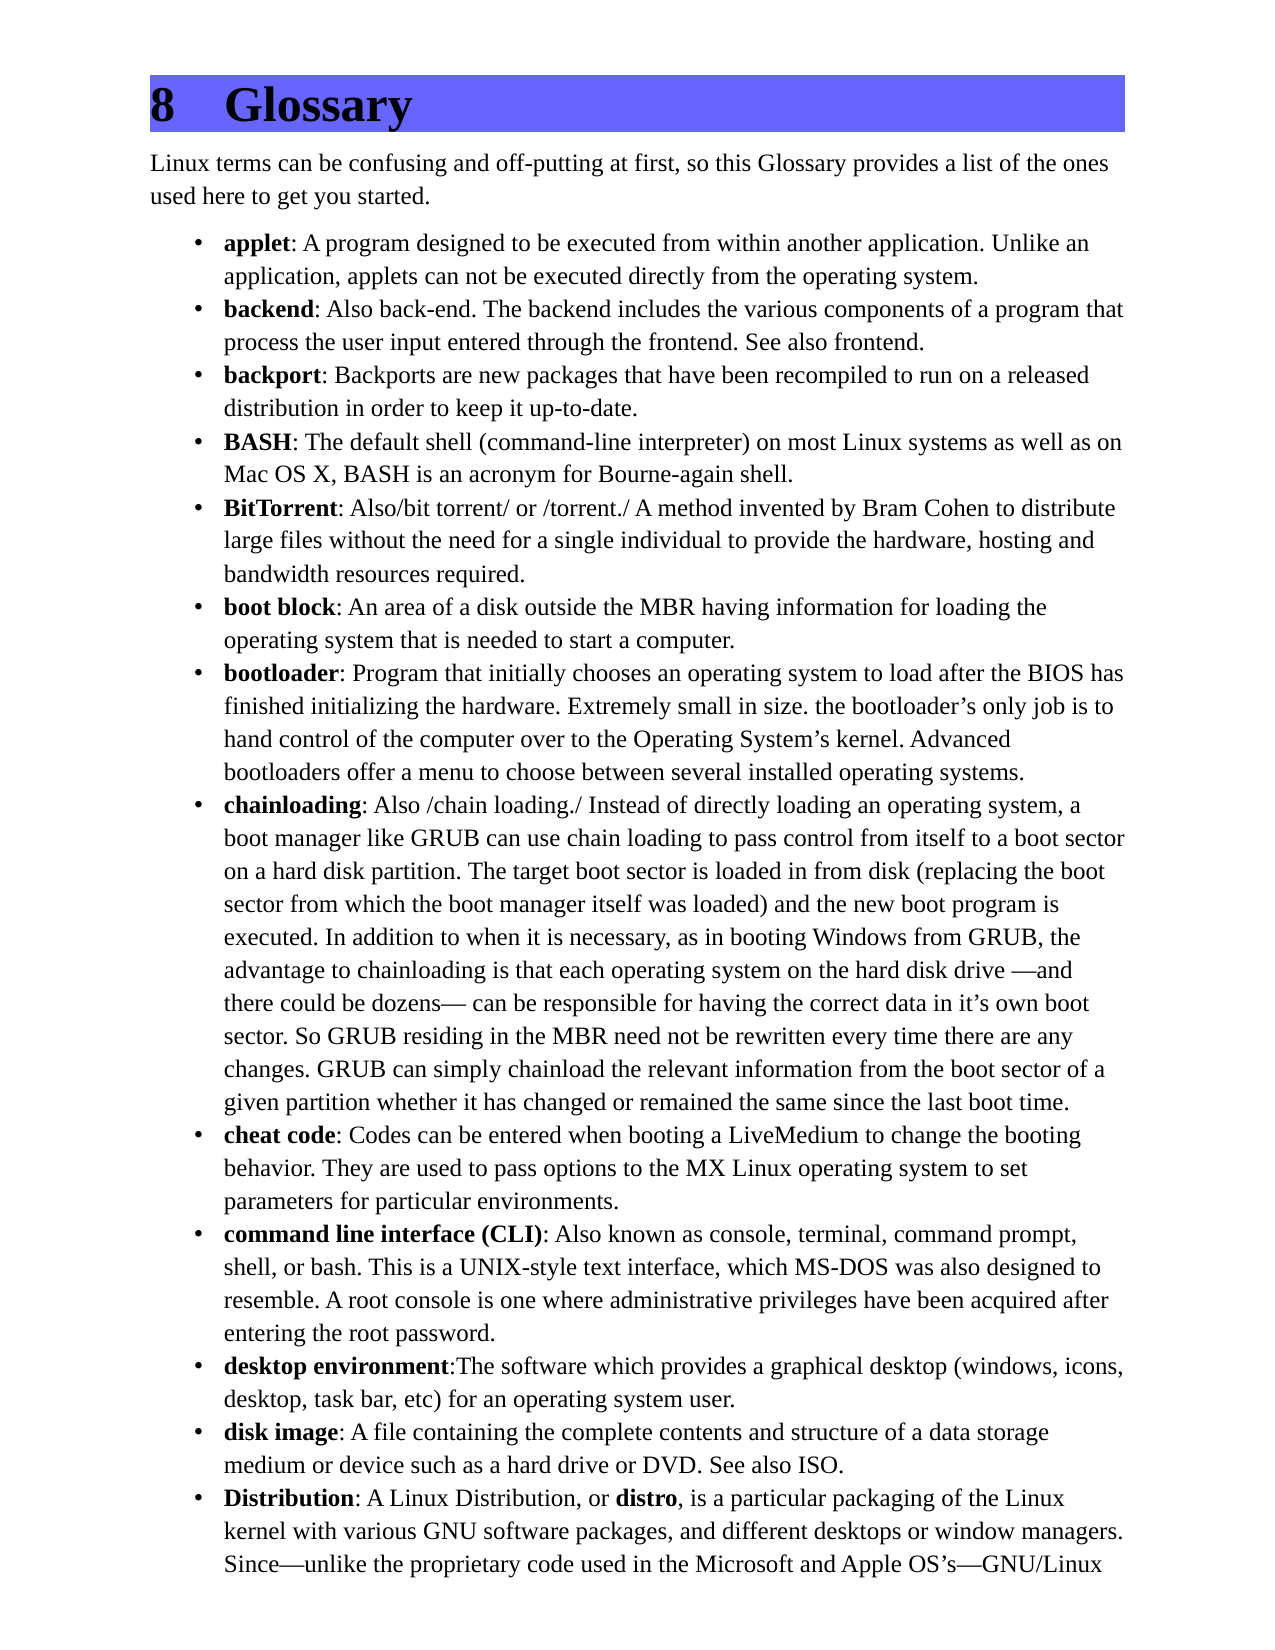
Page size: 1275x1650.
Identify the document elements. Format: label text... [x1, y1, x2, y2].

list BASH: The default shell (command-line interpreter) on most Linux systems as well as on Mac OS X, BASH is an acronym for Bourne-again shell. [194, 427, 1125, 488]
list boot block: An area of a disk outside the MBR having information for loading the operating system that is needed to start a computer. [194, 592, 1125, 653]
list applet: A program designed to be executed from within another application. Unlike an application, applets can not be executed directly from the operating system. [194, 228, 1125, 290]
list backend: Also back-end. The backend includes the various components of a program that process the user input entered through the frontend. See also frontend. [194, 294, 1125, 356]
list bootloader: Program that initially chooses an operating system to load after the BIOS has finished initializing the hardware. Extremely small in size. the bootloader’s only job is to hand control of the computer over to the Operating System’s kernel. Advanced bootloaders offer a menu to choose between several installed operating systems. [194, 658, 1125, 786]
subtitle 8 Glossary [150, 75, 1125, 132]
list backport: Backports are new packages that have been recompiled to run on a released distribution in order to keep it up-to-date. [194, 361, 1125, 422]
list chainloading: Also /chain loading./ Instead of directly loading an operating system, a boot manager like GRUB can use chain loading to pass control from itself to a boot sector on a hard disk partition. The target boot sector is loaded in from disk (replacing the boot sector from which the boot manager itself was loaded) and the new boot program is executed. In addition to when it is necessary, as in booting Windows from GRUB, the advantage to chainloading is that each operating system on the hard disk drive —and there could be dozens— can be responsible for having the correct data in it’s own boot sector. So GRUB residing in the MBR need not be rewritten every time there are any changes. GRUB can simply chainload the relevant information from the boot sector of a given partition whether it has changed or remained the same since the last boot time. [194, 790, 1125, 1116]
list disk image: A file containing the complete contents and structure of a data storage medium or device such as a hard drive or DVD. See also ISO. [194, 1417, 1125, 1479]
list BitTorrent: Also/bit torrent/ or /torrent./ A method invented by Bram Cohen to distribute large files without the need for a single individual to provide the hardware, hosting and bandwidth resources required. [194, 493, 1125, 587]
list command line interface (CLI): Also known as console, terminal, command prompt, shell, or bash. This is a UNIX-style text interface, which MS-DOS was also designed to resemble. A root console is one where administrative privileges have been acquired after entering the root password. [194, 1219, 1125, 1347]
text Linux terms can be confusing and off-putting at first, so this Glossary provides a list of the ones used here to get you started. [150, 148, 1125, 209]
list desktop environment:The software which provides a graphical desktop (windows, icons, desktop, task bar, etc) for an operating system user. [194, 1351, 1125, 1413]
list Distribution: A Linux Distribution, or distro, is a particular packaging of the Linux kernel with various GNU software packages, and different desktops or window managers. Since—unlike the proprietary code used in the Microsoft and Apple OS’s—GNU/Linux [194, 1483, 1125, 1578]
list cheat code: Codes can be entered when booting a LiveMedium to change the booting behavior. They are used to pass options to the MX Linux operating system to set parameters for particular environments. [194, 1120, 1125, 1215]
